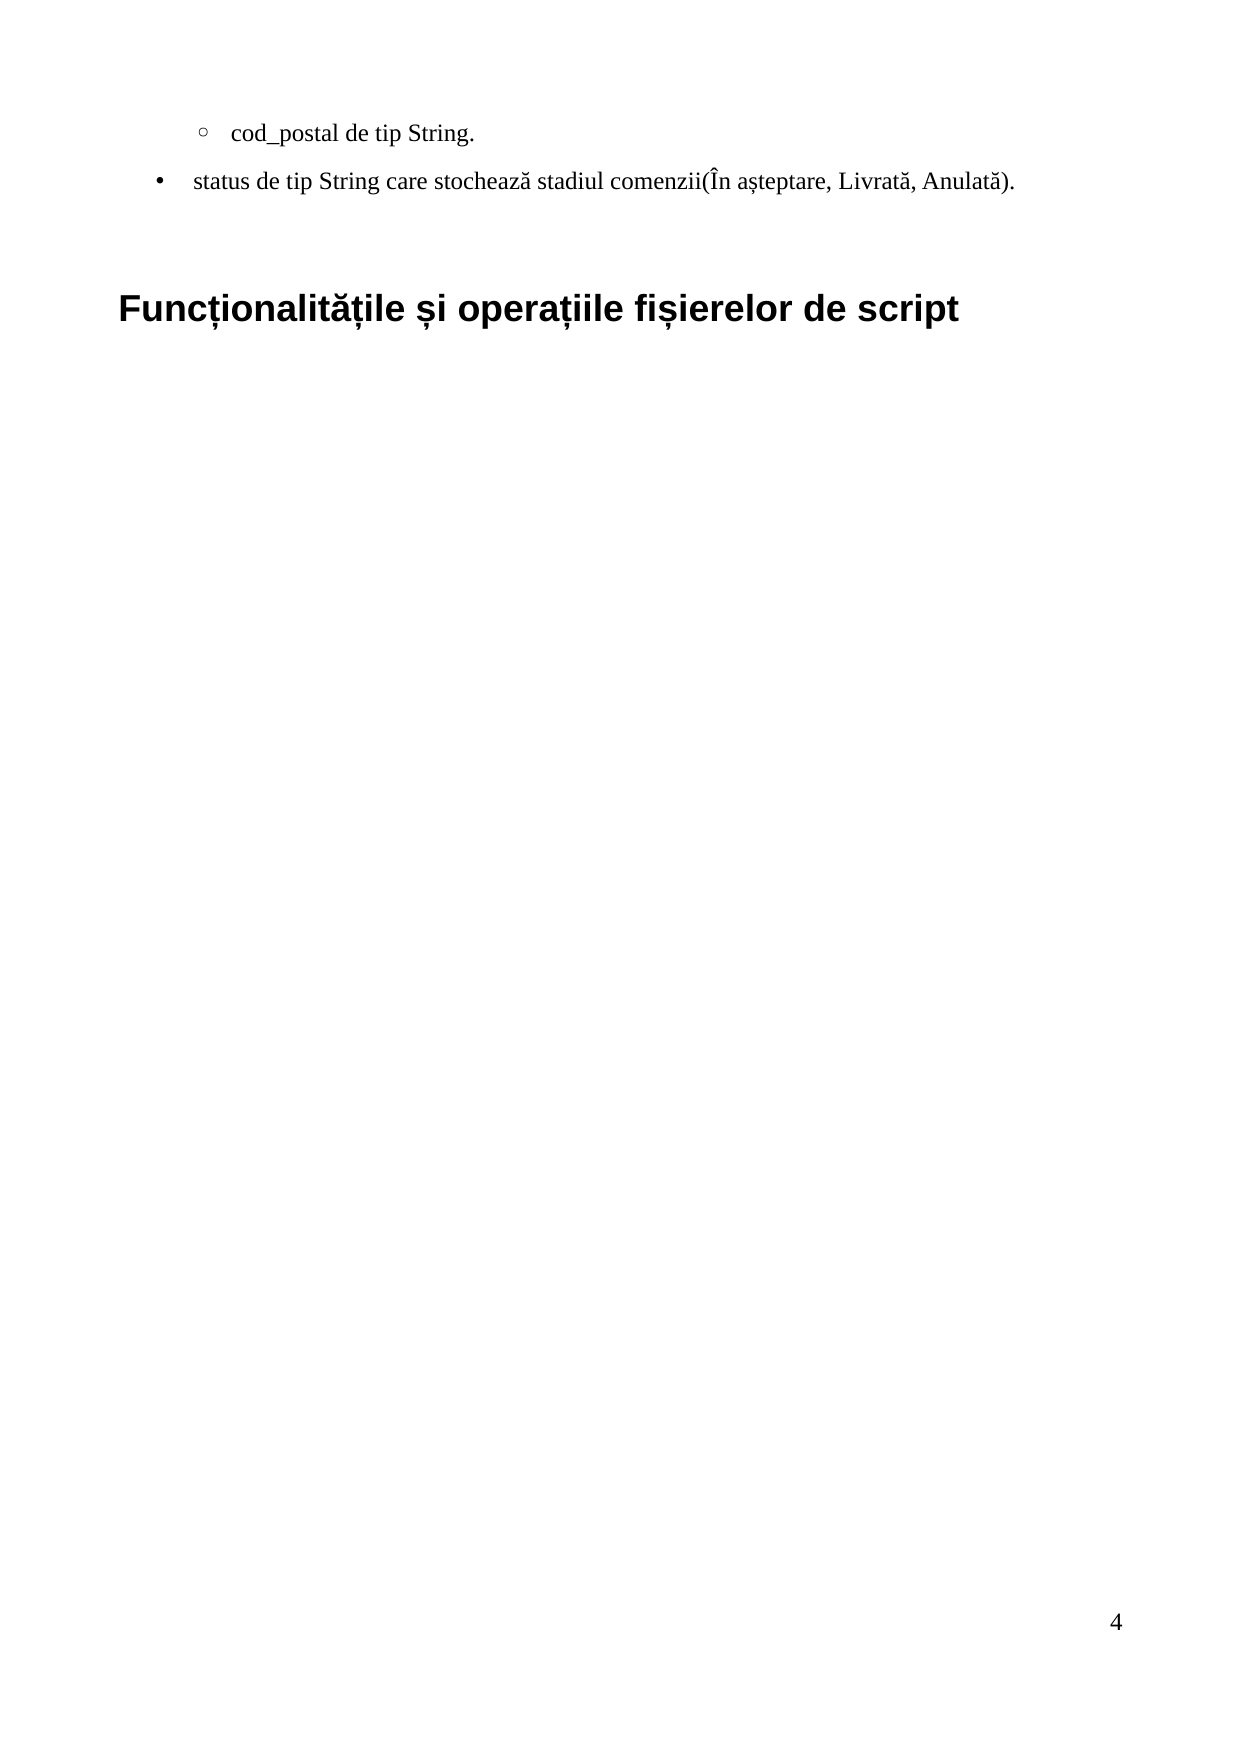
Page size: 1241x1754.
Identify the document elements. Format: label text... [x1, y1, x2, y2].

subtitle Funcționalitățile și operațiile fișierelor de script [118, 286, 1122, 329]
list status de tip String care stochează stadiul comenzii(În așteptare, Livrată, Anulată). [156, 166, 1122, 194]
list cod_postal de tip String. [193, 118, 1122, 147]
